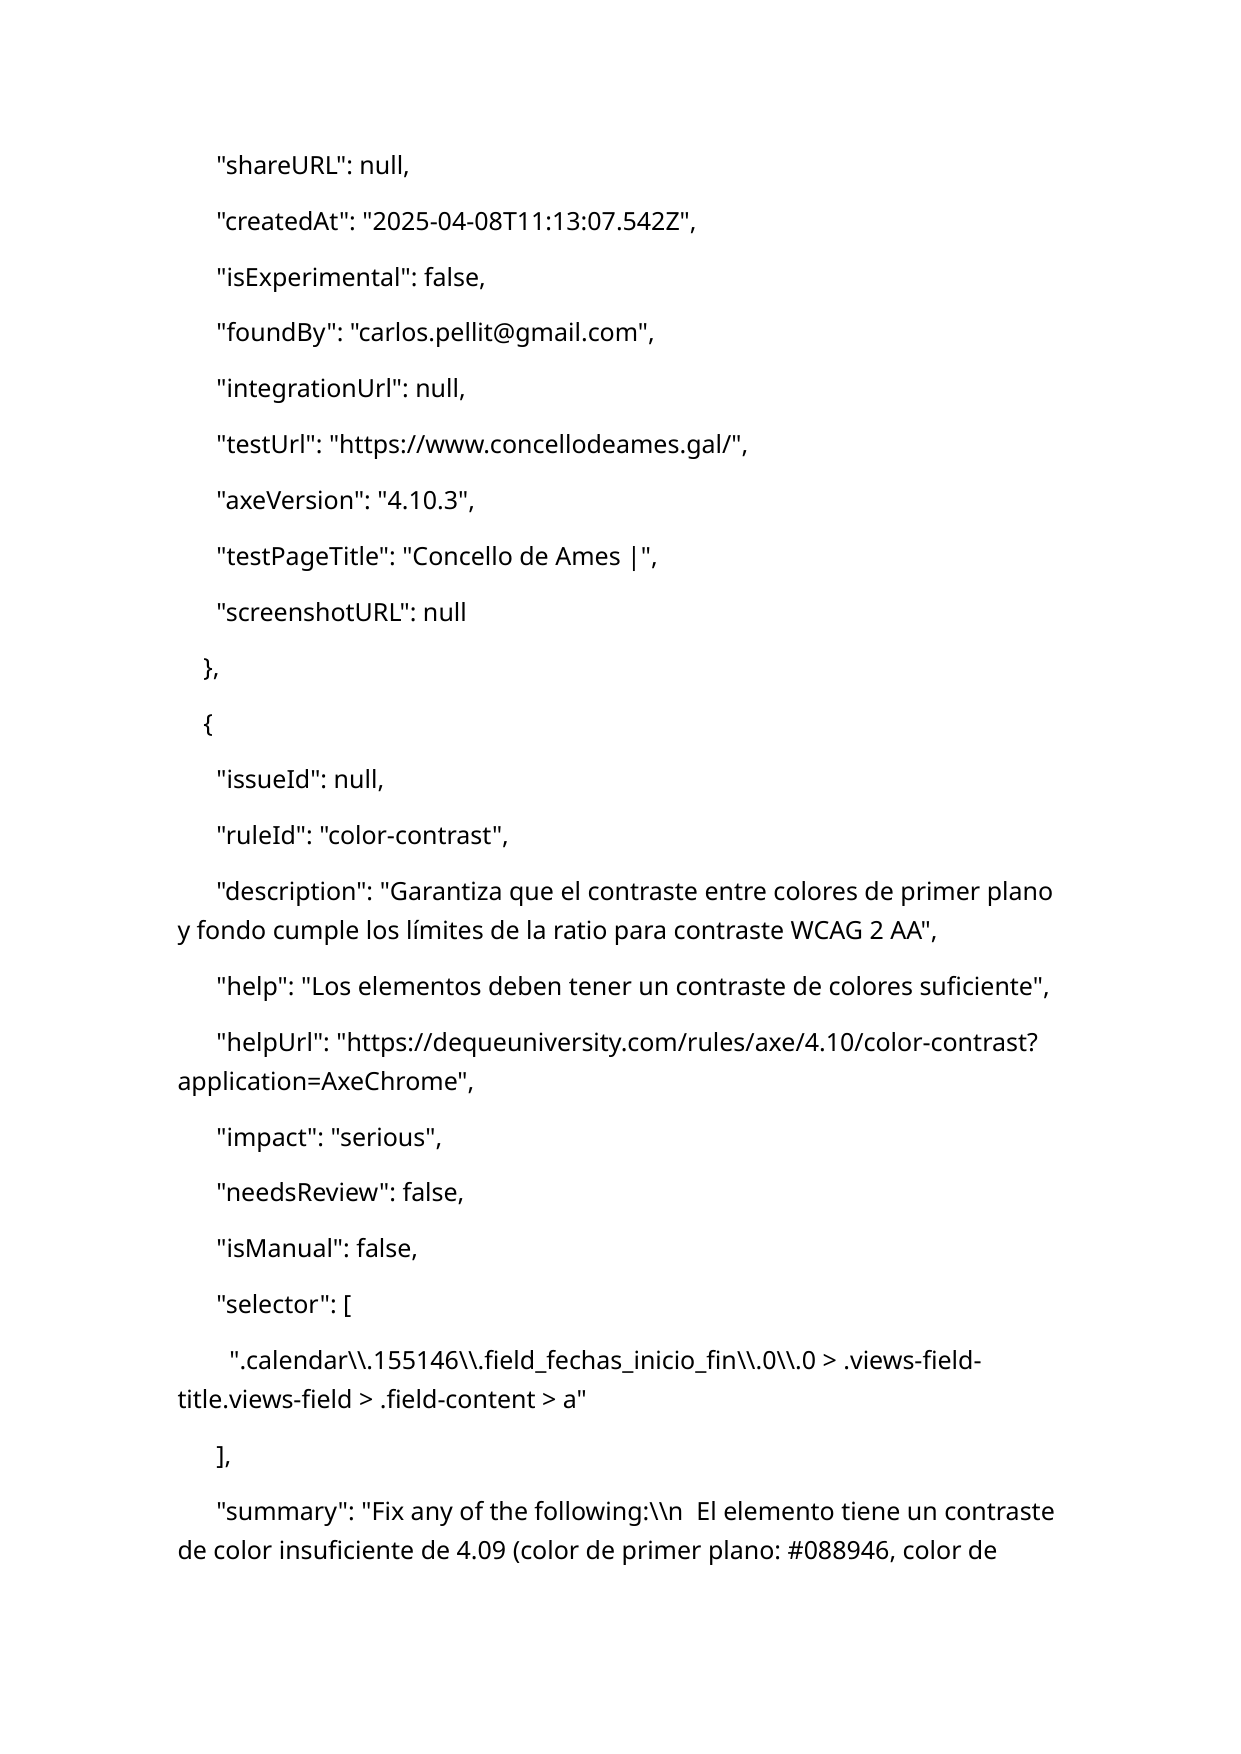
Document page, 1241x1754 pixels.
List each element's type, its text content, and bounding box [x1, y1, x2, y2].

text "help": "Los elementos deben tener un contraste de colores suficiente", [177, 968, 1063, 1002]
text "needsReview": false, [177, 1175, 1063, 1209]
text "description": "Garantiza que el contraste entre colores de primer plano y fondo cumple los límites de la ratio para contraste WCAG 2 AA", [177, 873, 1063, 947]
text "summary": "Fix any of the following:\\n El elemento tiene un contraste de color insuficiente de 4.09 (color de primer plano: #088946, color de [177, 1493, 1063, 1567]
text ], [177, 1438, 1063, 1472]
text "shareURL": null, [177, 148, 1063, 182]
text ".calendar\\.155146\\.field_fechas_inicio_fin\\.0\\.0 > .views-field-title.views-field > .field-content > a" [177, 1343, 1063, 1416]
text "ruleId": "color-contrast", [177, 818, 1063, 852]
text "helpUrl": "https://dequeuniversity.com/rules/axe/4.10/color-contrast?application=AxeChrome", [177, 1024, 1063, 1097]
text "issueId": null, [177, 762, 1063, 796]
text "isManual": false, [177, 1231, 1063, 1265]
text "isExperimental": false, [177, 259, 1063, 293]
text "createdAt": "2025-04-08T11:13:07.542Z", [177, 203, 1063, 237]
text "foundBy": "carlos.pellit@gmail.com", [177, 315, 1063, 349]
text "testPageTitle": "Concello de Ames |", [177, 538, 1063, 572]
text "integrationUrl": null, [177, 371, 1063, 405]
text "screenshotURL": null [177, 594, 1063, 628]
text "testUrl": "https://www.concellodeames.gal/", [177, 427, 1063, 461]
text "impact": "serious", [177, 1119, 1063, 1153]
text "axeVersion": "4.10.3", [177, 483, 1063, 517]
text { [177, 706, 1063, 740]
text }, [177, 650, 1063, 684]
text "selector": [ [177, 1287, 1063, 1321]
